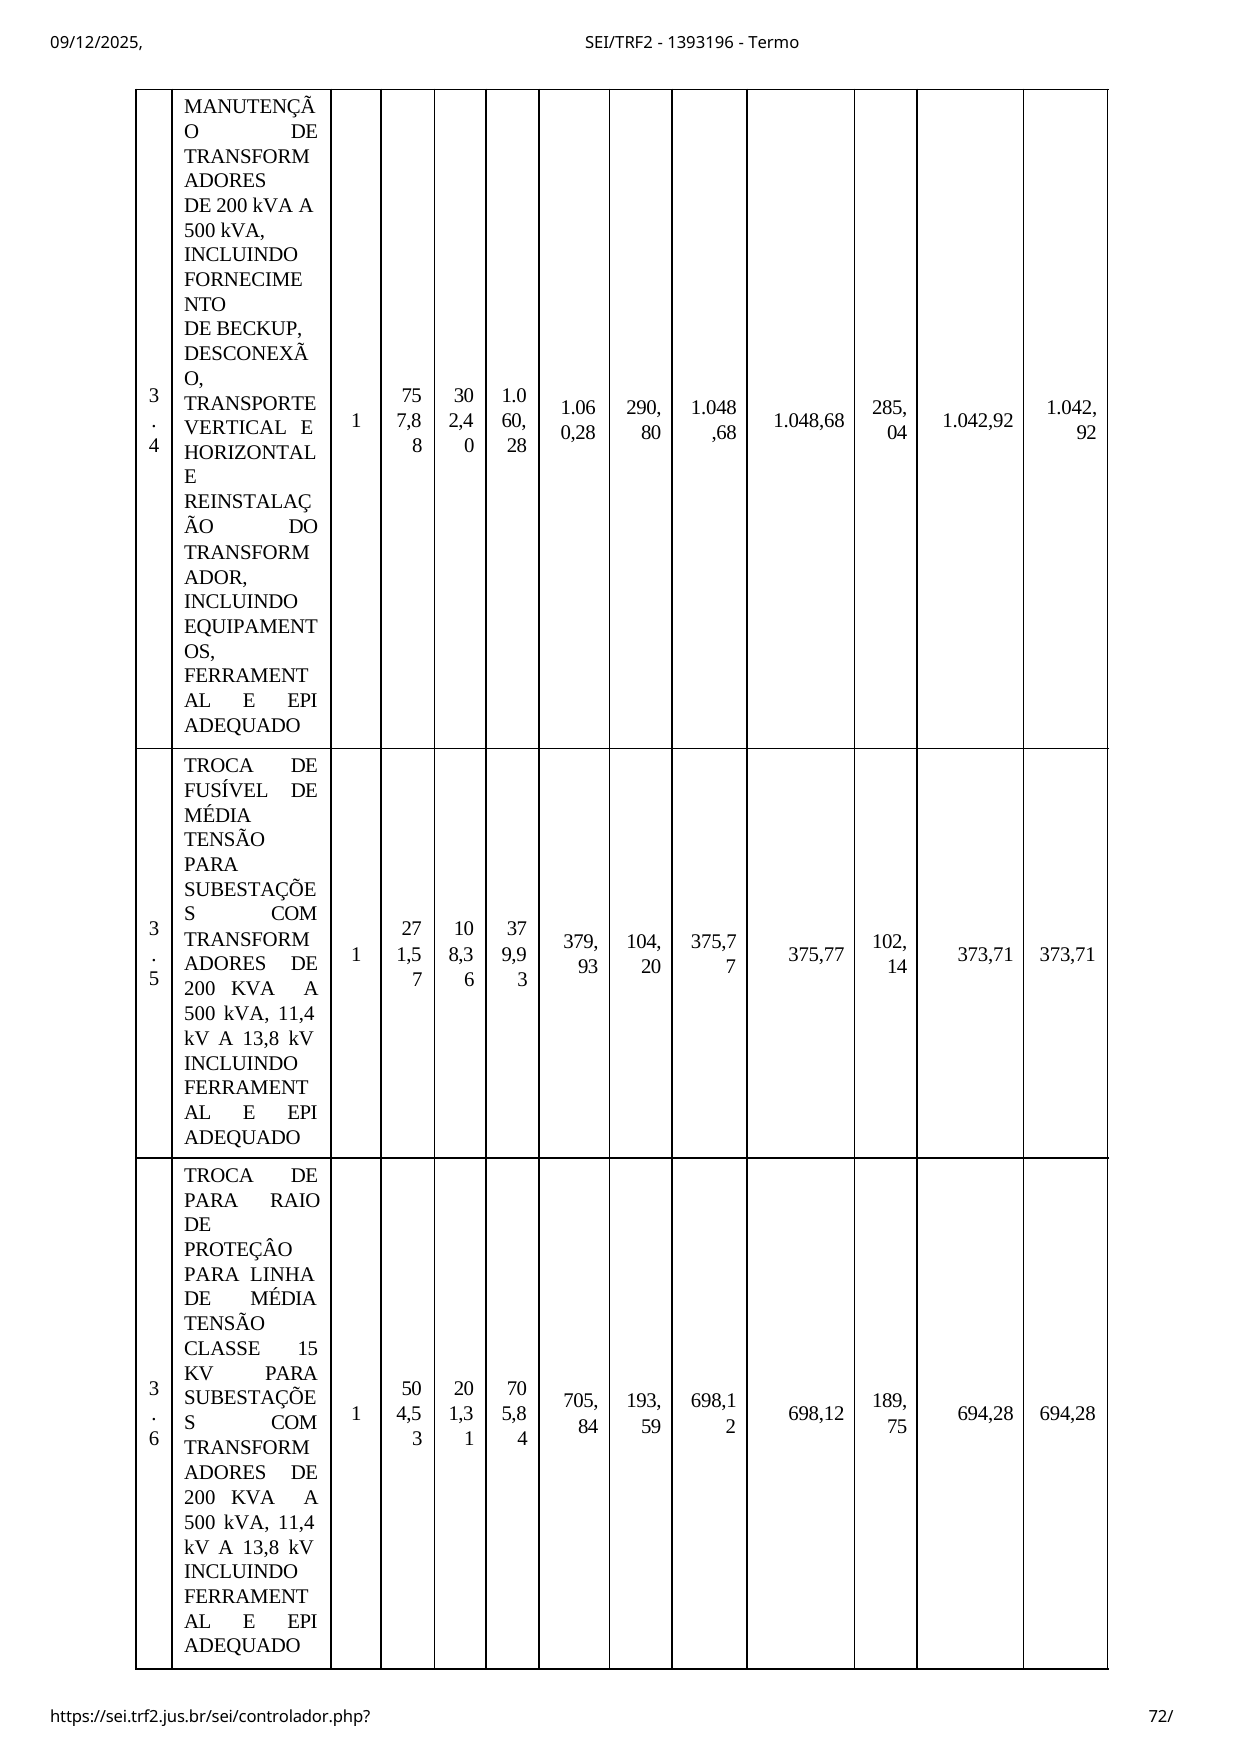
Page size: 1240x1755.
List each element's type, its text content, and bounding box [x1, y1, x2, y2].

table_cell 1 [332, 749, 380, 1157]
table_cell 375,77 [748, 749, 854, 1157]
table_cell TROCA DE FUSÍVEL DE MÉDIA TENSÃO PARA SUBESTAÇÕE S COM TRANSFORM ADORES DE 200 KVA A 500 kVA, 11,4 kV A 13,8 kV INCLUINDO FERRAMENT AL E EPI ADEQUADO [173, 749, 330, 1157]
table_cell 698,1 2 [673, 1159, 746, 1668]
table_header 1 [332, 90, 380, 748]
table_cell 698,12 [748, 1159, 854, 1668]
table_header 285, 04 [855, 90, 916, 748]
table_cell 1 [332, 1159, 380, 1668]
table_cell 193, 59 [610, 1159, 671, 1668]
table_cell 3 . 5 [137, 749, 171, 1157]
table_cell 375,7 7 [673, 749, 746, 1157]
table_cell 373,71 [918, 749, 1023, 1157]
table_cell 50 4,5 3 [382, 1159, 434, 1668]
table_cell 104, 20 [610, 749, 671, 1157]
table_cell 70 5,8 4 [487, 1159, 538, 1668]
table_header 75 7,8 8 [382, 90, 434, 748]
table_cell 10 8,3 6 [435, 749, 485, 1157]
table_cell 694,28 [918, 1159, 1023, 1668]
table_header 1.048 ,68 [673, 90, 746, 748]
table_cell 694,28 [1024, 1159, 1107, 1668]
table_cell 102, 14 [855, 749, 916, 1157]
table_cell 3 . 6 [137, 1159, 171, 1668]
table_header 1.042, 92 [1024, 90, 1107, 748]
table_cell 189, 75 [855, 1159, 916, 1668]
table_cell 27 1,5 7 [382, 749, 434, 1157]
table_header 1.06 0,28 [540, 90, 609, 748]
table_cell 705, 84 [540, 1159, 609, 1668]
table_header 1.042,92 [918, 90, 1023, 748]
table_header 1.048,68 [748, 90, 854, 748]
table_header 290, 80 [610, 90, 671, 748]
table_header 1.0 60, 28 [487, 90, 538, 748]
table_cell 379, 93 [540, 749, 609, 1157]
table_header 3 . 4 [137, 90, 171, 748]
table_cell 373,71 [1024, 749, 1107, 1157]
table_cell TROCA DE PARA RAIO DE PROTEÇÂO PARA LINHA DE MÉDIA TENSÃO CLASSE 15 KV PARA SUBESTAÇÕE S COM TRANSFORM ADORES DE 200 KVA A 500 kVA, 11,4 kV A 13,8 kV INCLUINDO FERRAMENT AL E EPI ADEQUADO [173, 1159, 330, 1668]
table_header 30 2,4 0 [435, 90, 485, 748]
table_header MANUTENÇÃ O DE TRANSFORM ADORES DE 200 kVA A 500 kVA, INCLUINDO FORNECIME NTO DE BECKUP, DESCONEXÃ O, TRANSPORTE VERTICAL E HORIZONTAL E REINSTALAÇ ÃO DO TRANSFORM ADOR, INCLUINDO EQUIPAMENT OS, FERRAMENT AL E EPI ADEQUADO [173, 90, 330, 748]
table_cell 37 9,9 3 [487, 749, 538, 1157]
table_cell 20 1,3 1 [435, 1159, 485, 1668]
